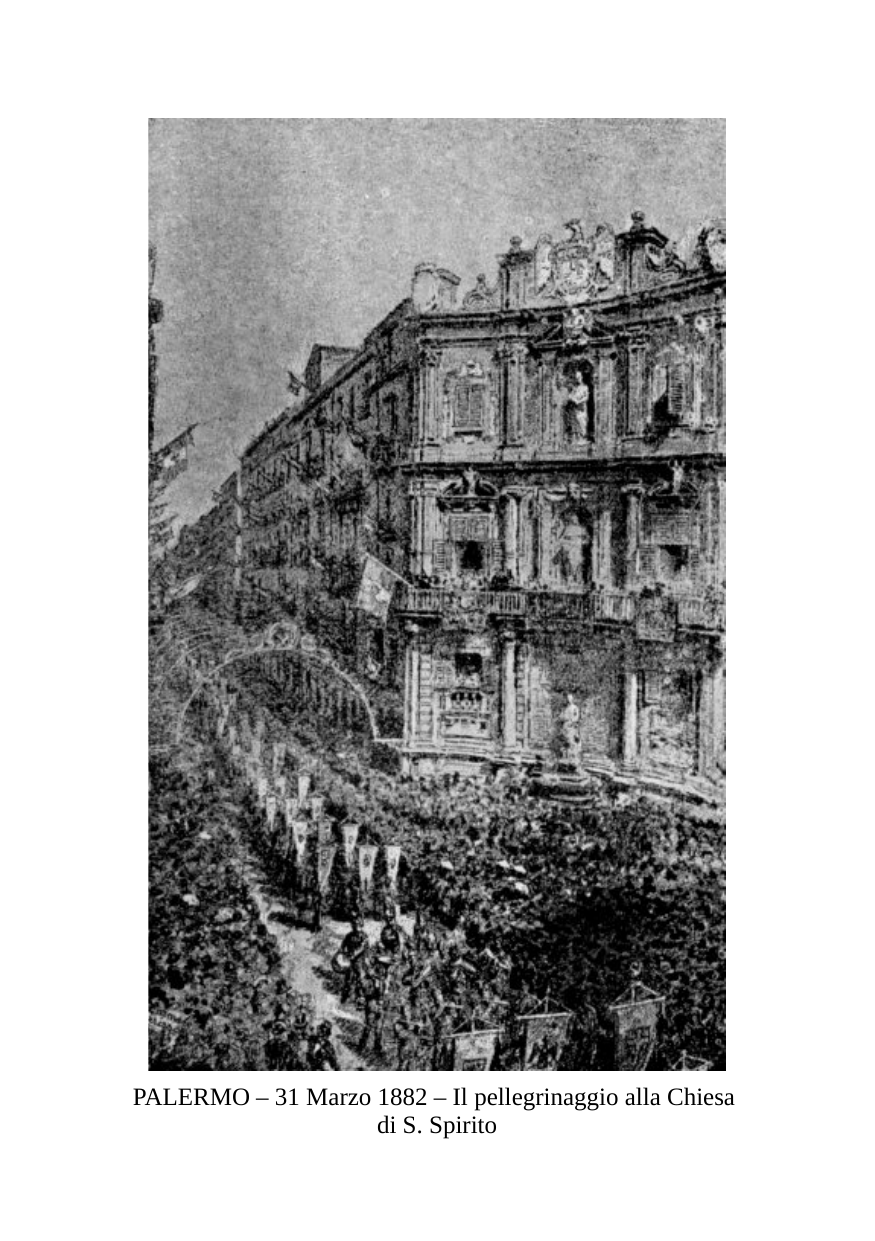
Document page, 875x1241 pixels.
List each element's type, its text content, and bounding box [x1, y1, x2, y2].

text PALERMO – 31 Marzo 1882 – Il pellegrinaggio alla Chiesa di S. Spirito [106, 1071, 768, 1139]
picture [148, 118, 726, 1071]
